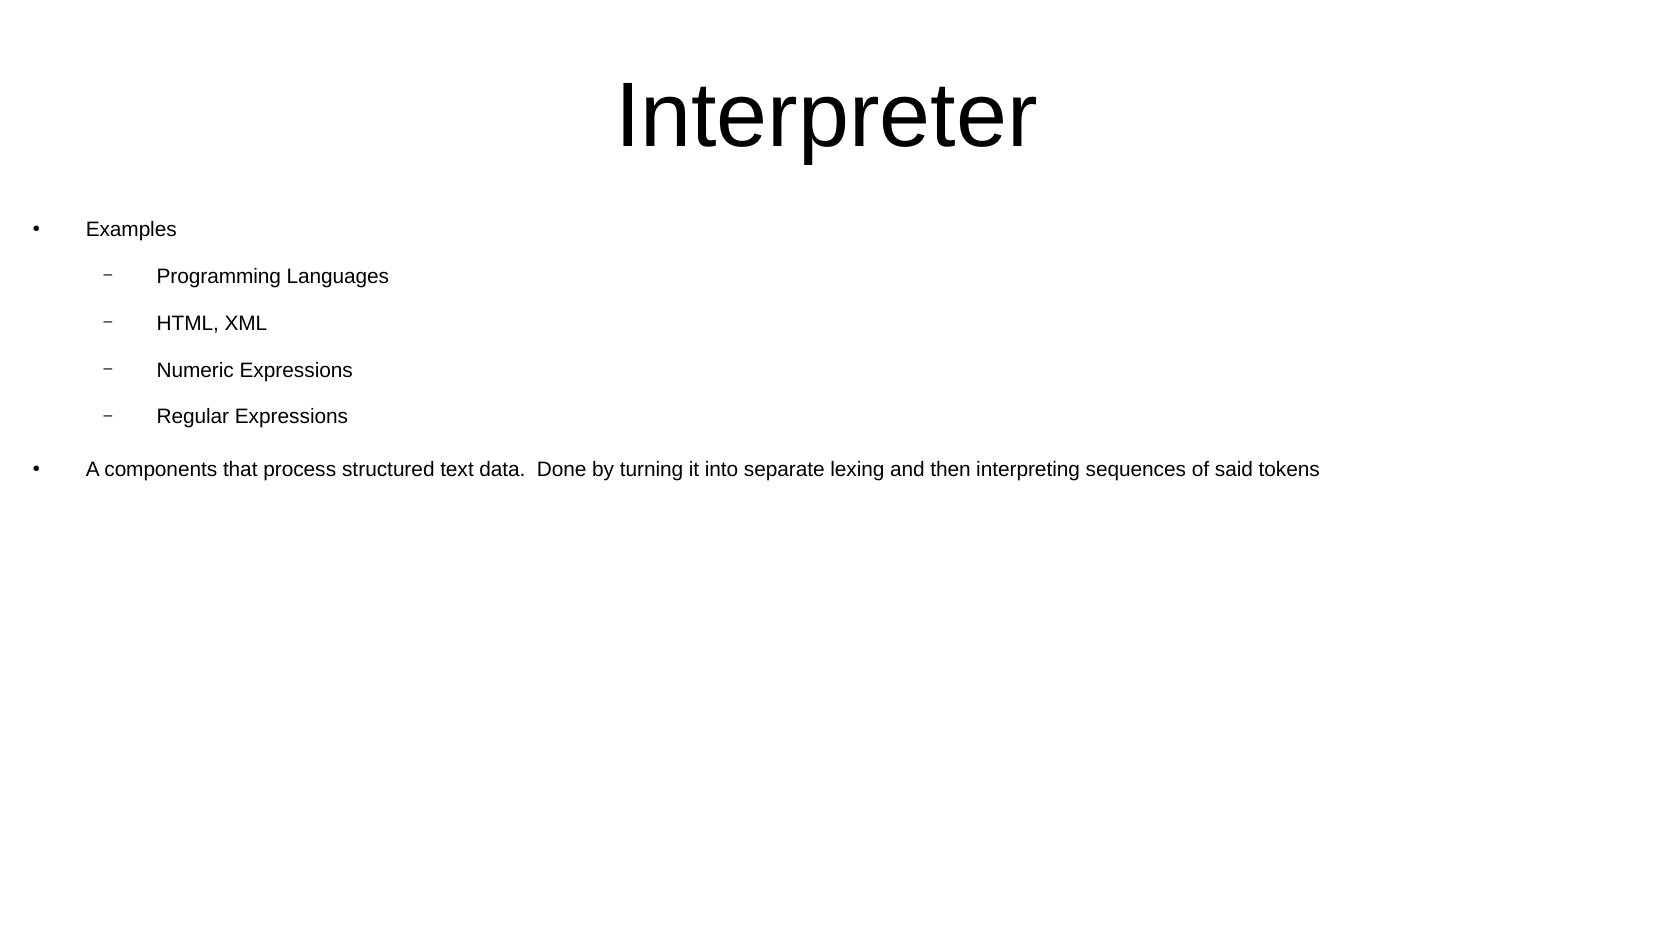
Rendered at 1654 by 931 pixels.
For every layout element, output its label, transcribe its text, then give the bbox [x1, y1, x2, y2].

title Interpreter [82, 37, 1571, 193]
list Examples Programming Languages HTML, XML Numeric Expressions Regular Expressions A components that process structured text data. Done by turning it into separate lexing and then interpreting sequences of said tokens [15, 217, 1571, 916]
